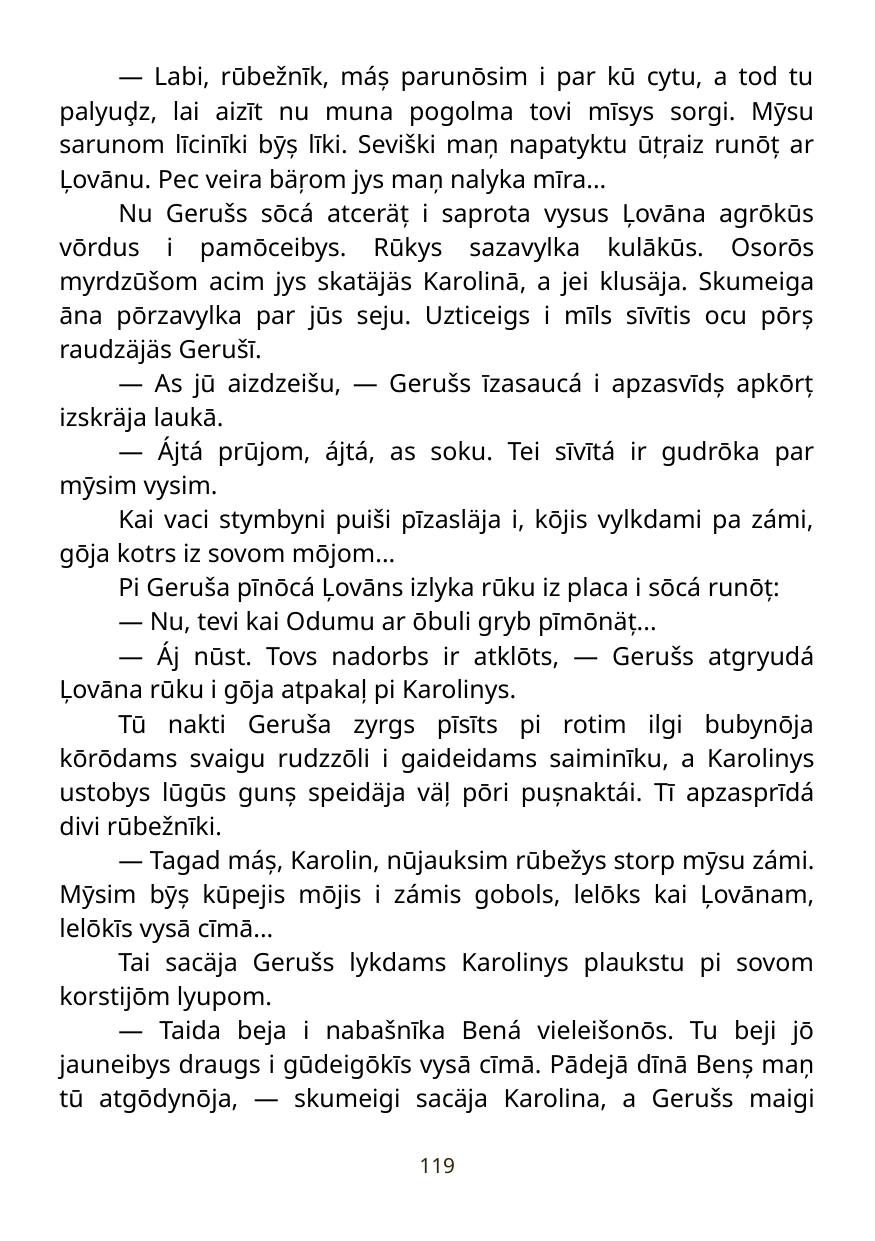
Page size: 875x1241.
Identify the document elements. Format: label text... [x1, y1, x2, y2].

text — Ájtá prūjom, ájtá, as soku. Tei sīvītá ir gudrōka par mȳsim vysim. [59, 434, 815, 502]
text Pi Geruša pīnōcá Ļovāns izlyka rūku iz placa i sōcá runōț: [59, 570, 815, 604]
text Kai vaci stymbyni puiši pīzasläja i, kōjis vylkdami pa zámi, gōja kotrs iz sovom mōjom... [59, 502, 815, 570]
text — Nu, tevi kai Odumu ar ōbuli gryb pīmōnäț... [59, 604, 815, 638]
text — Áj nūst. Tovs nadorbs ir atklōts, — Gerušs atgryudá Ļovāna rūku i gōja atpakaļ pi Karolinys. [59, 638, 815, 706]
text Nu Gerušs sōcá atceräț i saprota vysus Ļovāna agrōkūs vōrdus i pamōceibys. Rūkys sazavylka kulākūs. Osorōs myrdzūšom acim jys skatäjäs Karolinā, a jei klusäja. Skumeiga āna pōrzavylka par jūs seju. Uzticeigs i mīls sīvītis ocu pōrș raudzäjäs Gerušī. [59, 195, 815, 366]
text — Labi, rūbežnīk, máș parunōsim i par kū cytu, a tod tu palyuḑz, lai aizīt nu muna pogolma tovi mīsys sorgi. Mȳsu sarunom līcinīki bȳș līki. Seviški maņ napatyktu ūtŗaiz runōț ar Ļovānu. Pec veira bäŗom jys maņ nalyka mīra... [59, 59, 815, 195]
text — As jū aizdzeišu, — Gerušs īzasaucá i apzasvīdș apkōrț izskräja laukā. [59, 366, 815, 434]
text Tū nakti Geruša zyrgs pīsīts pi rotim ilgi bubynōja kōrōdams svaigu rudzzōli i gaideidams saiminīku, a Karolinys ustobys lūgūs gunș speidäja väļ pōri pușnaktái. Tī apzasprīdá divi rūbežnīki. [59, 706, 815, 842]
text — Taida beja i nabašnīka Bená vieleišonōs. Tu beji jō jauneibys draugs i gūdeigōkīs vysā cīmā. Pādejā dīnā Benș maņ tū atgōdynōja, — skumeigi sacäja Karolina, a Gerušs maigi [59, 1013, 815, 1115]
text Tai sacäja Gerušs lykdams Karolinys plaukstu pi sovom korstijōm lyupom. [59, 945, 815, 1013]
text — Tagad máș, Karolin, nūjauksim rūbežys storp mȳsu zámi. Mȳsim bȳș kūpejis mōjis i zámis gobols, lelōks kai Ļovānam, lelōkīs vysā cīmā... [59, 842, 815, 945]
